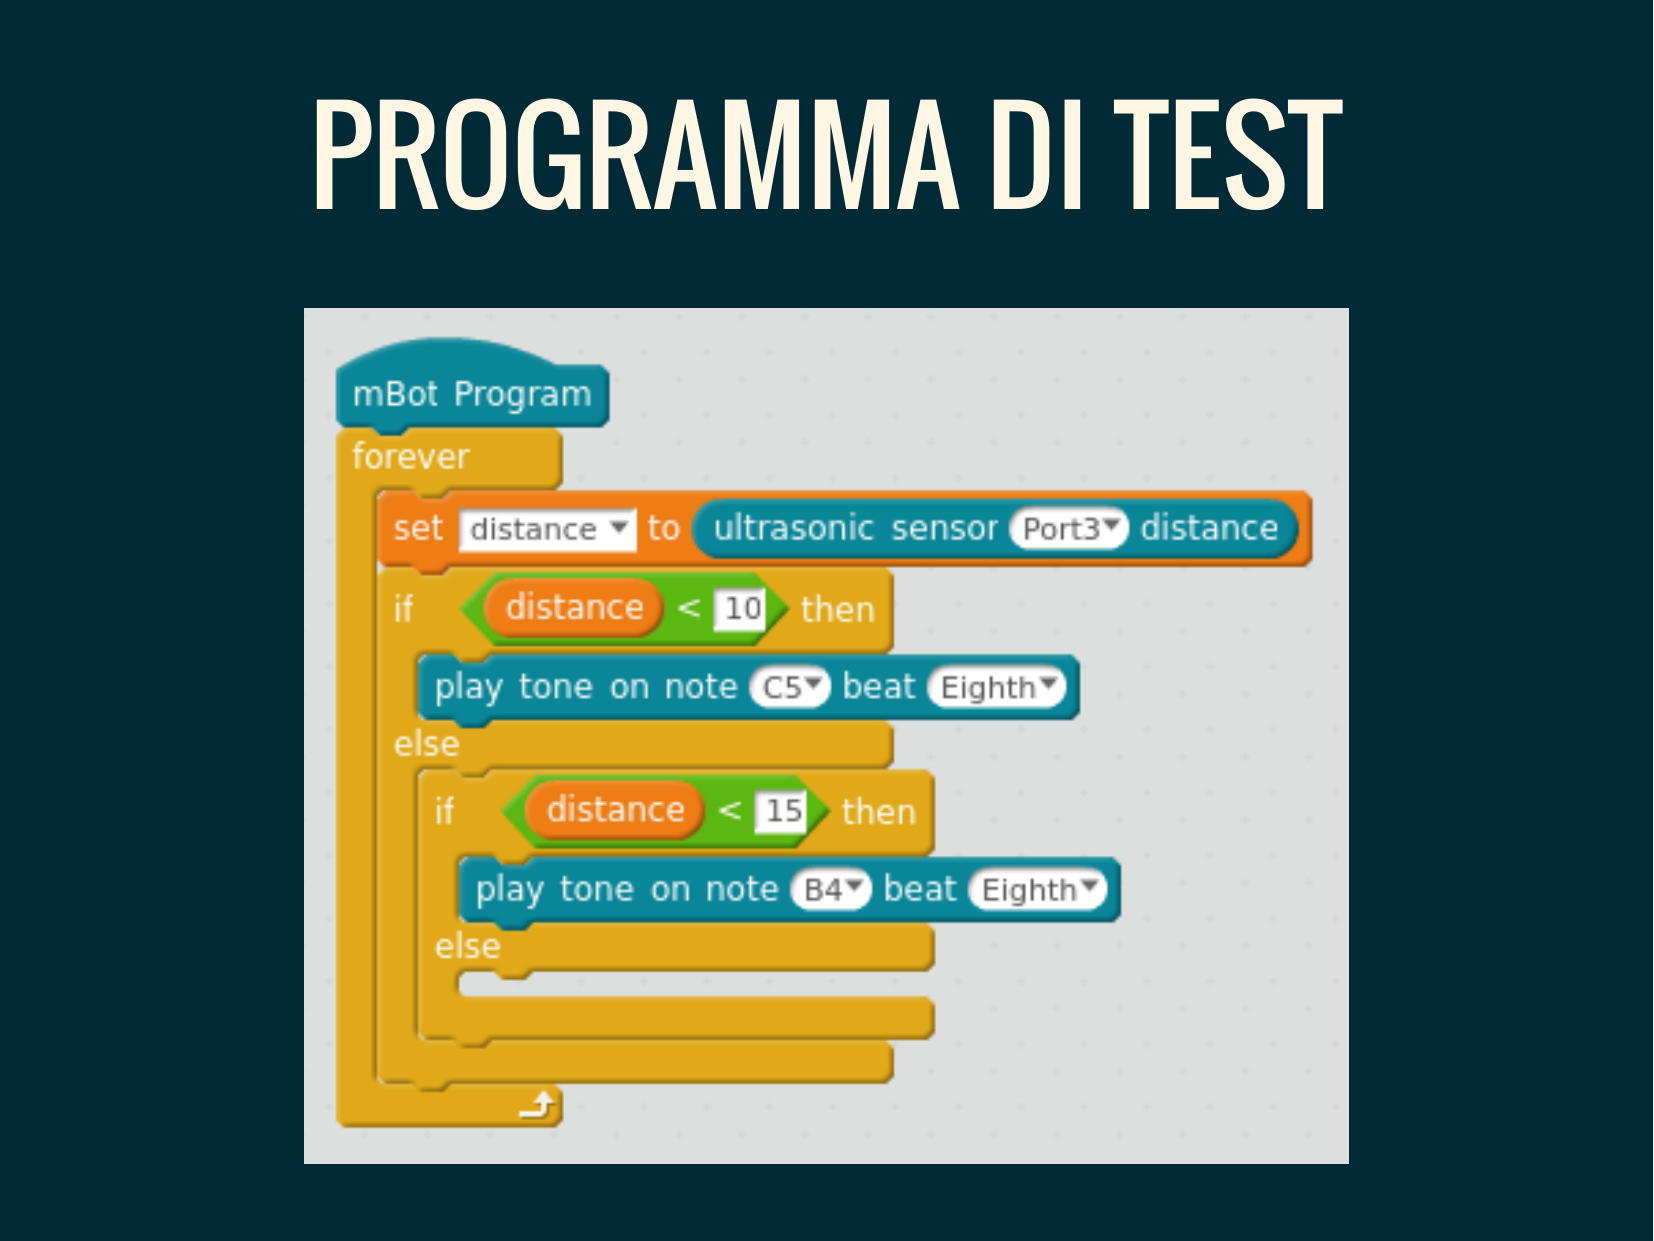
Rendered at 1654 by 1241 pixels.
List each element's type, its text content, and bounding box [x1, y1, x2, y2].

title Programma di test [82, 49, 1571, 257]
picture [305, 309, 1348, 1163]
